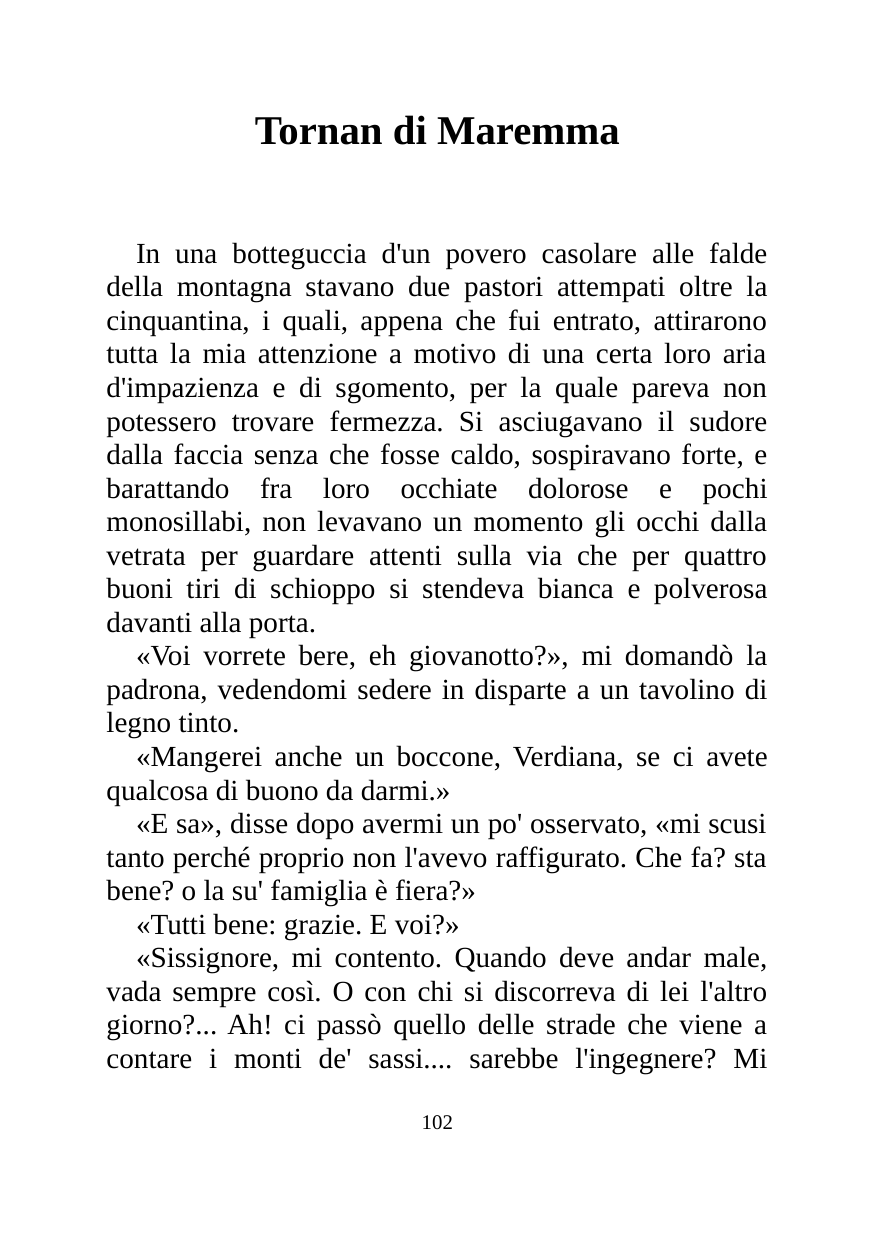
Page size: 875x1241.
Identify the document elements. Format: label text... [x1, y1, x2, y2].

text In una botteguccia d'un povero casolare alle falde della montagna stavano due pastori attempati oltre la cinquantina, i quali, appena che fui entrato, attirarono tutta la mia attenzione a motivo di una certa loro aria d'impazienza e di sgomento, per la quale pareva non potessero trovare fermezza. Si asciugavano il sudore dalla faccia senza che fosse caldo, sospiravano forte, e barattando fra loro occhiate dolorose e pochi monosillabi, non levavano un momento gli occhi dalla vetrata per guardare attenti sulla via che per quattro buoni tiri di schioppo si stendeva bianca e polverosa davanti alla porta. [106, 236, 768, 638]
text «Sissignore, mi contento. Quando deve andar male, vada sempre così. O con chi si discorreva di lei l'altro giorno?... Ah! ci passò quello delle strade che viene a contare i monti de' sassi.... sarebbe l'ingegnere? Mi [106, 940, 768, 1074]
text «E sa», disse dopo avermi un po' osservato, «mi scusi tanto perché proprio non l'avevo raffigurato. Che fa? sta bene? o la su' famiglia è fiera?» [106, 806, 768, 907]
text «Mangerei anche un boccone, Verdiana, se ci avete qualcosa di buono da darmi.» [106, 739, 768, 806]
text «Voi vorrete bere, eh giovanotto?», mi domandò la padrona, vedendomi sedere in disparte a un tavolino di legno tinto. [106, 638, 768, 739]
subtitle Tornan di Maremma [106, 106, 768, 153]
text «Tutti bene: grazie. E voi?» [106, 907, 768, 940]
